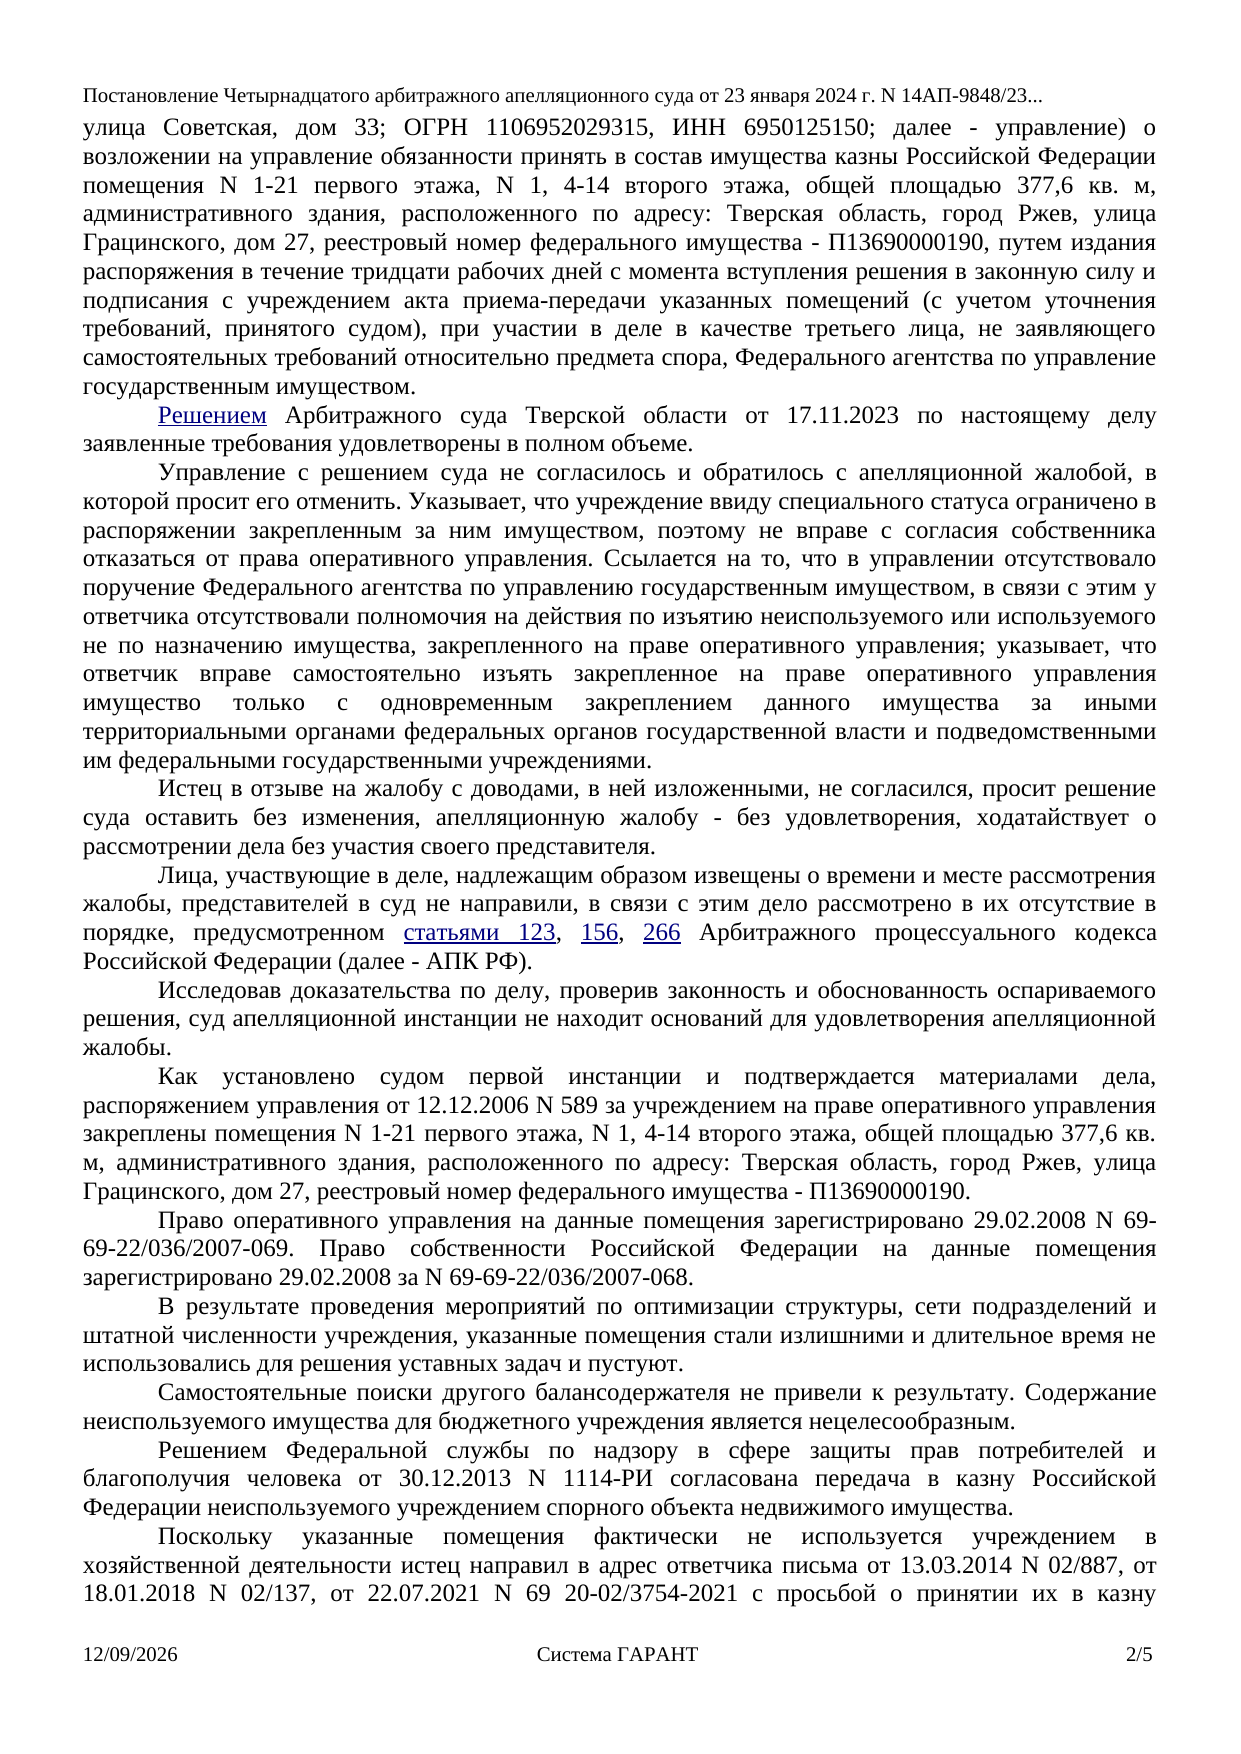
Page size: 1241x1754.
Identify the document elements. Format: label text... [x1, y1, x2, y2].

text Лица, участвующие в деле, надлежащим образом извещены о времени и месте рассмотрения жалобы, представителей в суд не направили, в связи с этим дело рассмотрено в их отсутствие в порядке, предусмотренном статьями 123, 156, 266 Арбитражного процессуального кодекса Российской Федерации (далее - АПК РФ). [83, 860, 1157, 975]
text Исследовав доказательства по делу, проверив законность и обоснованность оспариваемого решения, суд апелляционной инстанции не находит оснований для удовлетворения апелляционной жалобы. [83, 975, 1157, 1061]
text Самостоятельные поиски другого балансодержателя не привели к результату. Содержание неиспользуемого имущества для бюджетного учреждения является нецелесообразным. [83, 1377, 1157, 1435]
text Управление с решением суда не согласилось и обратилось с апелляционной жалобой, в которой просит его отменить. Указывает, что учреждение ввиду специального статуса ограничено в распоряжении закрепленным за ним имуществом, поэтому не вправе с согласия собственника отказаться от права оперативного управления. Ссылается на то, что в управлении отсутствовало поручение Федерального агентства по управлению государственным имуществом, в связи с этим у ответчика отсутствовали полномочия на действия по изъятию неиспользуемого или используемого не по назначению имущества, закрепленного на праве оперативного управления; указывает, что ответчик вправе самостоятельно изъять закрепленное на праве оперативного управления имущество только с одновременным закреплением данного имущества за иными территориальными органами федеральных органов государственной власти и подведомственными им федеральными государственными учреждениями. [83, 457, 1157, 773]
text В результате проведения мероприятий по оптимизации структуры, сети подразделений и штатной численности учреждения, указанные помещения стали излишними и длительное время не использовались для решения уставных задач и пустуют. [83, 1291, 1157, 1377]
text Поскольку указанные помещения фактически не используется учреждением в хозяйственной деятельности истец направил в адрес ответчика письма от 13.03.2014 N 02/887, от 18.01.2018 N 02/137, от 22.07.2021 N 69 20-02/3754-2021 с просьбой о принятии их в казну [83, 1521, 1157, 1607]
text Решением Арбитражного суда Тверской области от 17.11.2023 по настоящему делу заявленные требования удовлетворены в полном объеме. [83, 400, 1157, 457]
text улица Советская, дом 33; ОГРН 1106952029315, ИНН 6950125150; далее - управление) о возложении на управление обязанности принять в состав имущества казны Российской Федерации помещения N 1-21 первого этажа, N 1, 4-14 второго этажа, общей площадью 377,6 кв. м, административного здания, расположенного по адресу: Тверская область, город Ржев, улица Грацинского, дом 27, реестровый номер федерального имущества - П13690000190, путем издания распоряжения в течение тридцати рабочих дней с момента вступления решения в законную силу и подписания с учреждением акта приема-передачи указанных помещений (с учетом уточнения требований, принятого судом), при участии в деле в качестве третьего лица, не заявляющего самостоятельных требований относительно предмета спора, Федерального агентства по управление государственным имуществом. [83, 112, 1157, 400]
text Истец в отзыве на жалобу с доводами, в ней изложенными, не согласился, просит решение суда оставить без изменения, апелляционную жалобу - без удовлетворения, ходатайствует о рассмотрении дела без участия своего представителя. [83, 773, 1157, 860]
text Право оперативного управления на данные помещения зарегистрировано 29.02.2008 N 69-69-22/036/2007-069. Право собственности Российской Федерации на данные помещения зарегистрировано 29.02.2008 за N 69-69-22/036/2007-068. [83, 1205, 1157, 1291]
text Как установлено судом первой инстанции и подтверждается материалами дела, распоряжением управления от 12.12.2006 N 589 за учреждением на праве оперативного управления закреплены помещения N 1-21 первого этажа, N 1, 4-14 второго этажа, общей площадью 377,6 кв. м, административного здания, расположенного по адресу: Тверская область, город Ржев, улица Грацинского, дом 27, реестровый номер федерального имущества - П13690000190. [83, 1061, 1157, 1205]
text Решением Федеральной службы по надзору в сфере защиты прав потребителей и благополучия человека от 30.12.2013 N 1114-РИ согласована передача в казну Российской Федерации неиспользуемого учреждением спорного объекта недвижимого имущества. [83, 1435, 1157, 1521]
